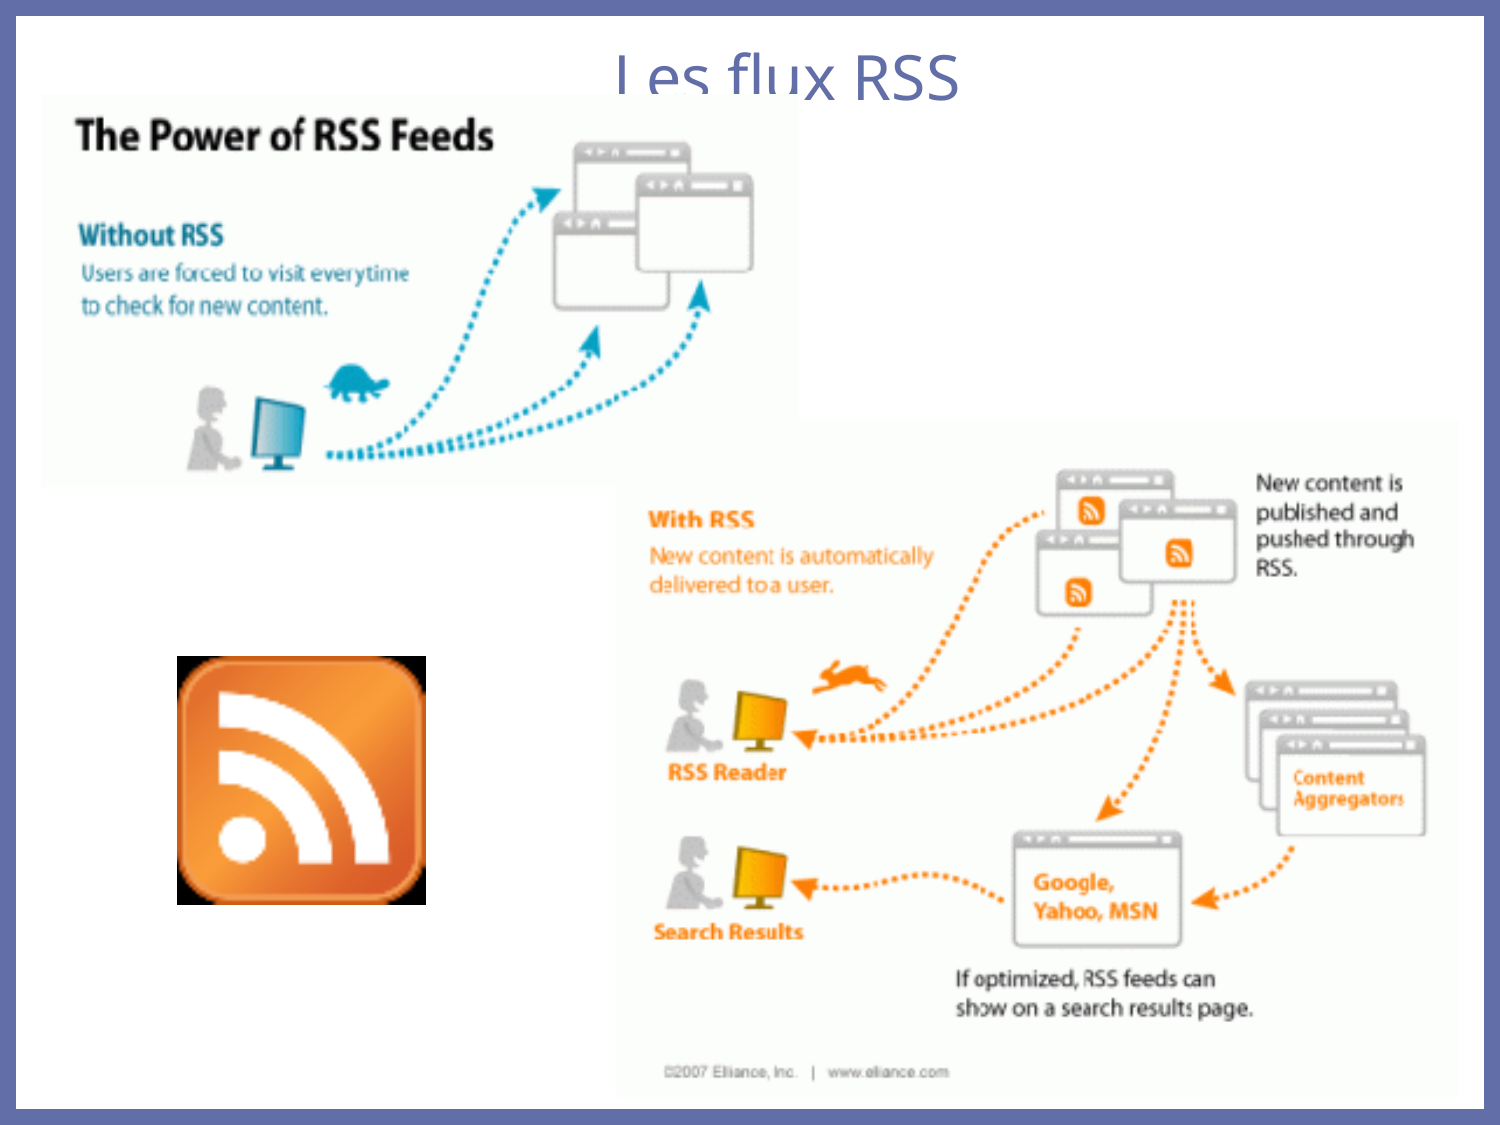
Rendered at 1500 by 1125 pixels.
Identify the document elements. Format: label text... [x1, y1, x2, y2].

text_box Les flux RSS [112, 30, 1463, 149]
text_box [0, 0, 1500, 1125]
picture [41, 94, 1459, 1097]
picture [177, 656, 426, 905]
